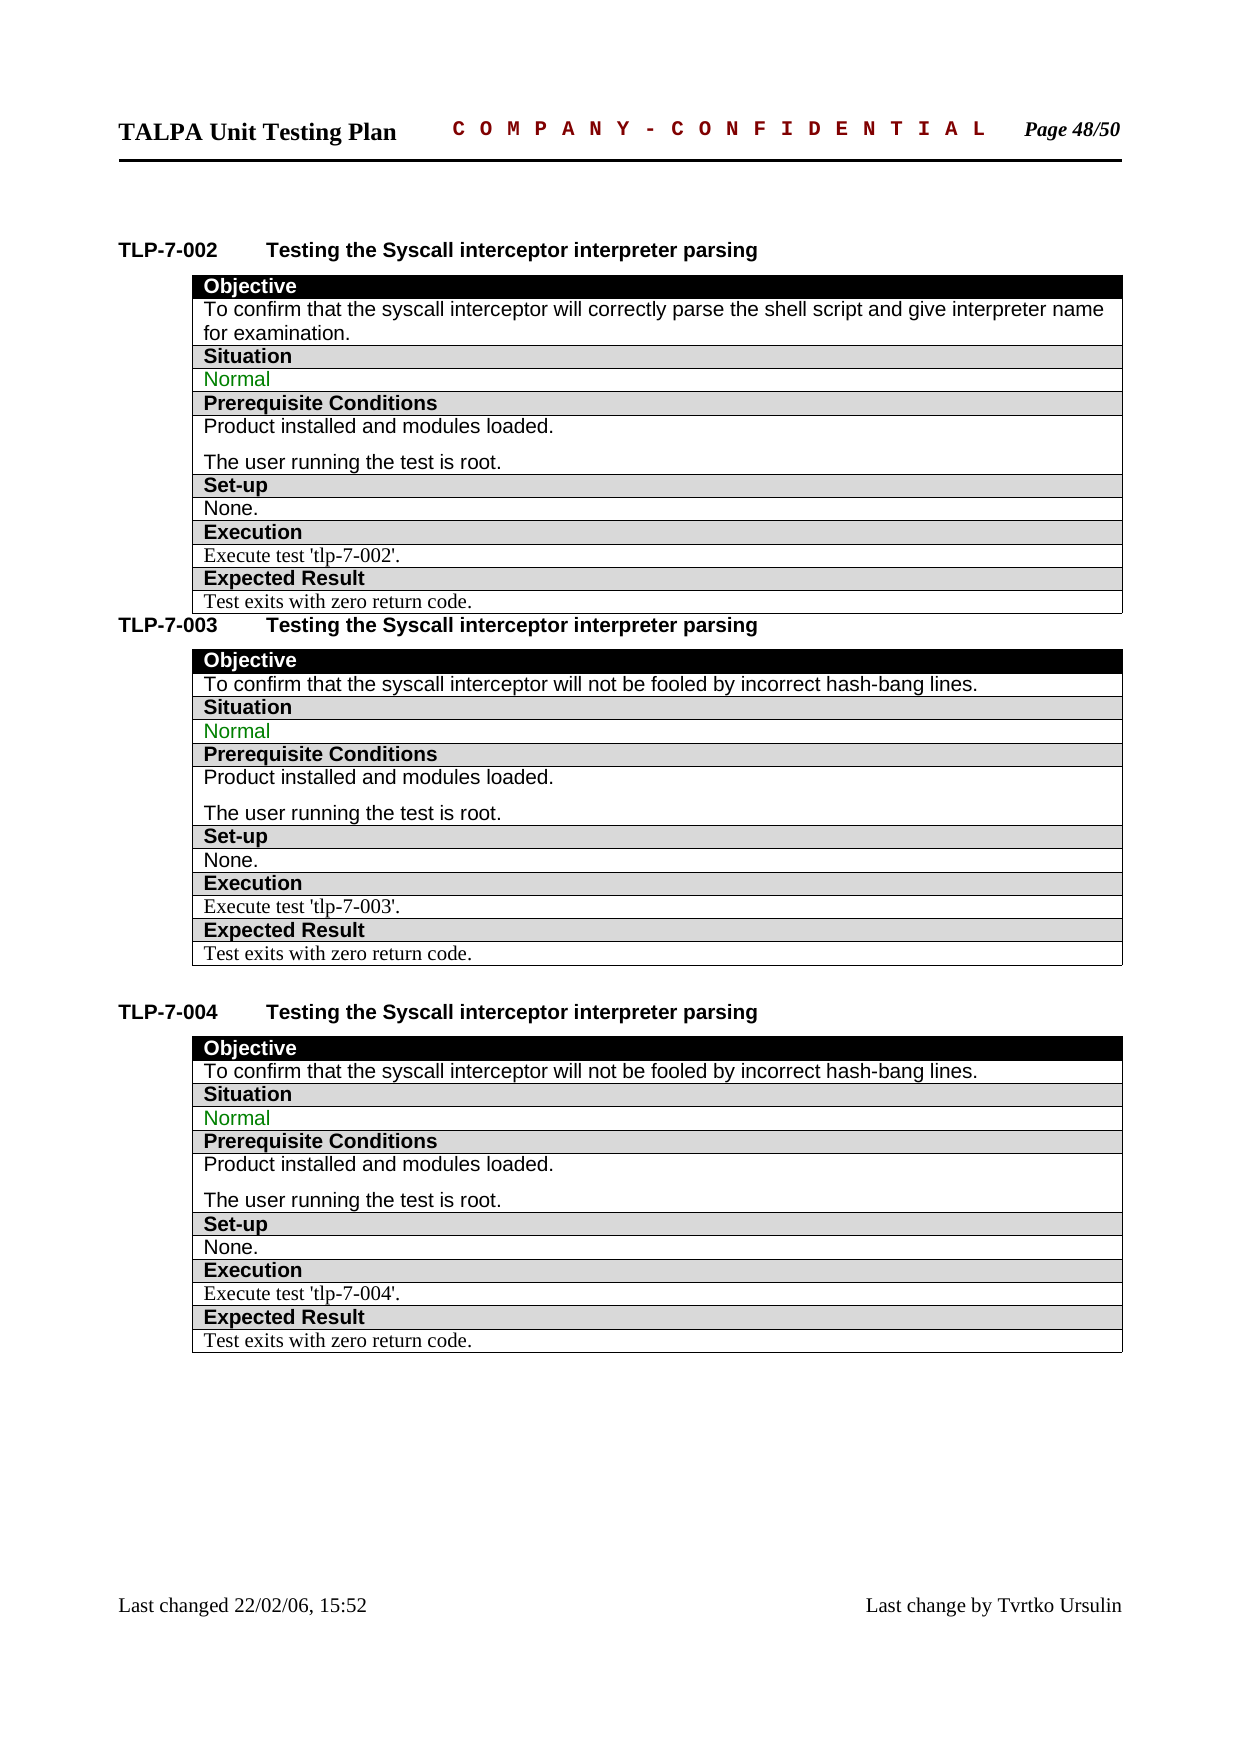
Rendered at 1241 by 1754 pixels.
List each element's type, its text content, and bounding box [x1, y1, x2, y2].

table_cell Execution [193, 521, 1122, 544]
table_header Objective [193, 1037, 1122, 1060]
table_cell Test exits with zero return code. [193, 591, 1122, 613]
table_cell Situation [193, 1084, 1122, 1106]
table_cell Normal [193, 1107, 1122, 1130]
table_cell Prerequisite Conditions [193, 392, 1122, 415]
table_cell Test exits with zero return code. [193, 1330, 1122, 1352]
table_cell None. [193, 1236, 1122, 1259]
table_cell Prerequisite Conditions [193, 1131, 1122, 1153]
table_header Objective [193, 650, 1122, 673]
table_cell Execution [193, 873, 1122, 895]
text TLP-7-003 Testing the Syscall interceptor interpreter parsing [118, 613, 1122, 637]
table_cell None. [193, 849, 1122, 872]
table_cell Expected Result [193, 568, 1122, 590]
table_cell Prerequisite Conditions [193, 744, 1122, 766]
table_cell Situation [193, 697, 1122, 719]
table_cell Situation [193, 346, 1122, 368]
table_cell None. [193, 498, 1122, 520]
table_cell Normal [193, 369, 1122, 391]
table_cell Set-up [193, 1213, 1122, 1235]
table_header Objective [193, 276, 1122, 298]
table_cell To confirm that the syscall interceptor will not be fooled by incorrect hash-bang lines. [193, 1061, 1122, 1083]
table_cell Execute test 'tlp-7-004'. [193, 1283, 1122, 1305]
table_cell Expected Result [193, 919, 1122, 941]
table_cell Execute test 'tlp-7-002'. [193, 545, 1122, 567]
text TLP-7-002 Testing the Syscall interceptor interpreter parsing [118, 239, 1122, 262]
table_cell To confirm that the syscall interceptor will not be fooled by incorrect hash-bang lines. [193, 674, 1122, 696]
table_cell Execution [193, 1260, 1122, 1282]
table_cell Normal [193, 720, 1122, 743]
table_cell Product installed and modules loaded. The user running the test is root. [193, 767, 1122, 825]
table_cell Test exits with zero return code. [193, 942, 1122, 965]
table_cell Product installed and modules loaded. The user running the test is root. [193, 416, 1122, 474]
text TLP-7-004 Testing the Syscall interceptor interpreter parsing [118, 1000, 1122, 1024]
table_cell Execute test 'tlp-7-003'. [193, 896, 1122, 918]
table_cell Product installed and modules loaded. The user running the test is root. [193, 1154, 1122, 1212]
table_cell Expected Result [193, 1306, 1122, 1329]
table_cell To confirm that the syscall interceptor will correctly parse the shell script and give interpreter name for examination. [193, 299, 1122, 345]
table_cell Set-up [193, 826, 1122, 848]
table_cell Set-up [193, 475, 1122, 497]
